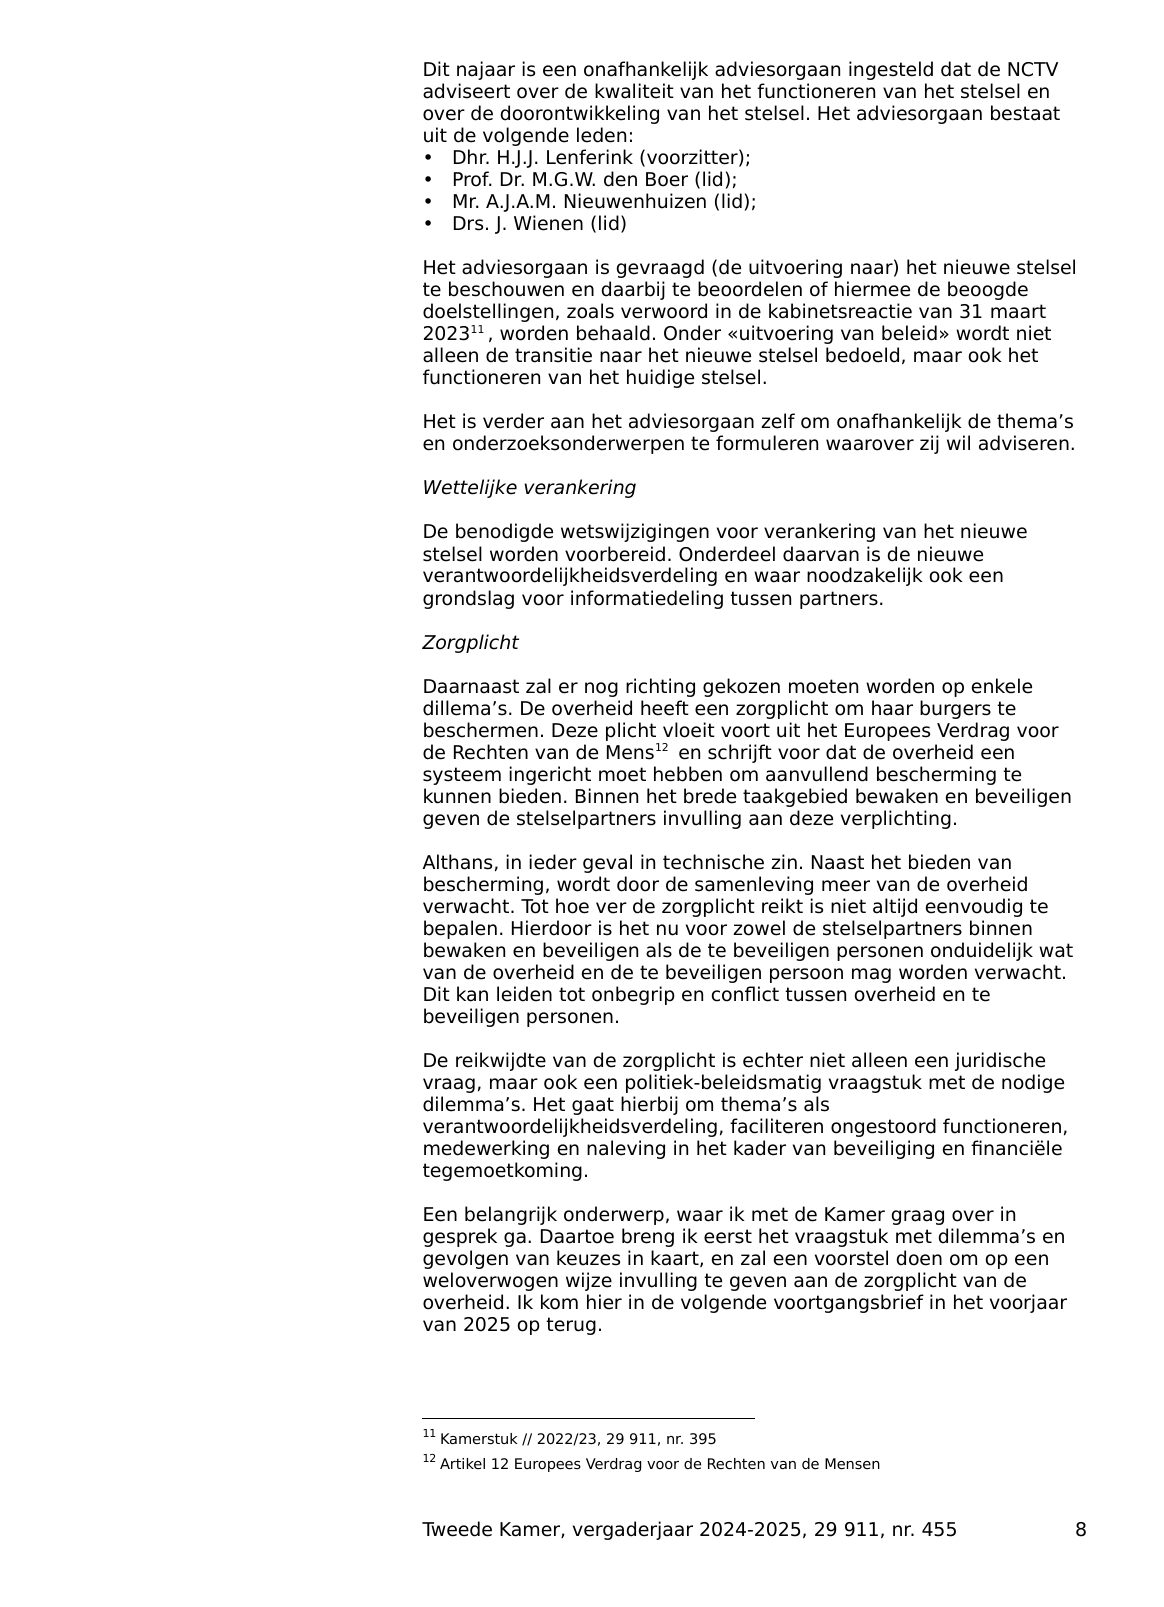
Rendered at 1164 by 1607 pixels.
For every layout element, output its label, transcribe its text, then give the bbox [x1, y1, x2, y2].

text • Prof. Dr. M.G.W. den Boer (lid); [422, 169, 1087, 191]
text • Dhr. H.J.J. Lenferink (voorzitter); [422, 147, 1087, 169]
text De benodigde wetswijzigingen voor verankering van het nieuwe stelsel worden voorbereid. Onderdeel daarvan is de nieuwe verantwoordelijkheidsverdeling en waar noodzakelijk ook een grondslag voor informatiedeling tussen partners. [422, 521, 1087, 609]
text • Mr. A.J.A.M. Nieuwenhuizen (lid); [422, 191, 1087, 213]
text Kamerstuk // 2022/23, 29 911, nr. 395 [422, 1427, 1087, 1449]
text Daarnaast zal er nog richting gekozen moeten worden op enkele dillema’s. De overheid heeft een zorgplicht om haar burgers te beschermen. Deze plicht vloeit voort uit het Europees Verdrag voor de Rechten van de Mens en schrijft voor dat de overheid een systeem ingericht moet hebben om aanvullend bescherming te kunnen bieden. Binnen het brede taakgebied bewaken en beveiligen geven de stelselpartners invulling aan deze verplichting. [422, 676, 1087, 829]
text Dit najaar is een onafhankelijk adviesorgaan ingesteld dat de NCTV adviseert over de kwaliteit van het functioneren van het stelsel en over de doorontwikkeling van het stelsel. Het adviesorgaan bestaat uit de volgende leden: [422, 59, 1087, 147]
text Althans, in ieder geval in technische zin. Naast het bieden van bescherming, wordt door de samenleving meer van de overheid verwacht. Tot hoe ver de zorgplicht reikt is niet altijd eenvoudig te bepalen. Hierdoor is het nu voor zowel de stelselpartners binnen bewaken en beveiligen als de te beveiligen personen onduidelijk wat van de overheid en de te beveiligen persoon mag worden verwacht. Dit kan leiden tot onbegrip en conflict tussen overheid en te beveiligen personen. [422, 852, 1087, 1028]
text Het adviesorgaan is gevraagd (de uitvoering naar) het nieuwe stelsel te beschouwen en daarbij te beoordelen of hiermee de beoogde doelstellingen, zoals verwoord in de kabinetsreactie van 31 maart 2023, worden behaald. Onder «uitvoering van beleid» wordt niet alleen de transitie naar het nieuwe stelsel bedoeld, maar ook het functioneren van het huidige stelsel. [422, 257, 1087, 389]
text Artikel 12 Europees Verdrag voor de Rechten van de Mensen [422, 1452, 1087, 1474]
text • Drs. J. Wienen (lid) [422, 213, 1087, 235]
subtitle Wettelijke verankering [422, 477, 1087, 499]
text Een belangrijk onderwerp, waar ik met de Kamer graag over in gesprek ga. Daartoe breng ik eerst het vraagstuk met dilemma’s en gevolgen van keuzes in kaart, en zal een voorstel doen om op een weloverwogen wijze invulling te geven aan de zorgplicht van de overheid. Ik kom hier in de volgende voortgangsbrief in het voorjaar van 2025 op terug. [422, 1204, 1087, 1336]
text De reikwijdte van de zorgplicht is echter niet alleen een juridische vraag, maar ook een politiek-beleidsmatig vraagstuk met de nodige dilemma’s. Het gaat hierbij om thema’s als verantwoordelijkheidsverdeling, faciliteren ongestoord functioneren, medewerking en naleving in het kader van beveiliging en financiële tegemoetkoming. [422, 1050, 1087, 1182]
subtitle Zorgplicht [422, 632, 1087, 653]
text Het is verder aan het adviesorgaan zelf om onafhankelijk de thema’s en onderzoeksonderwerpen te formuleren waarover zij wil adviseren. [422, 411, 1087, 455]
